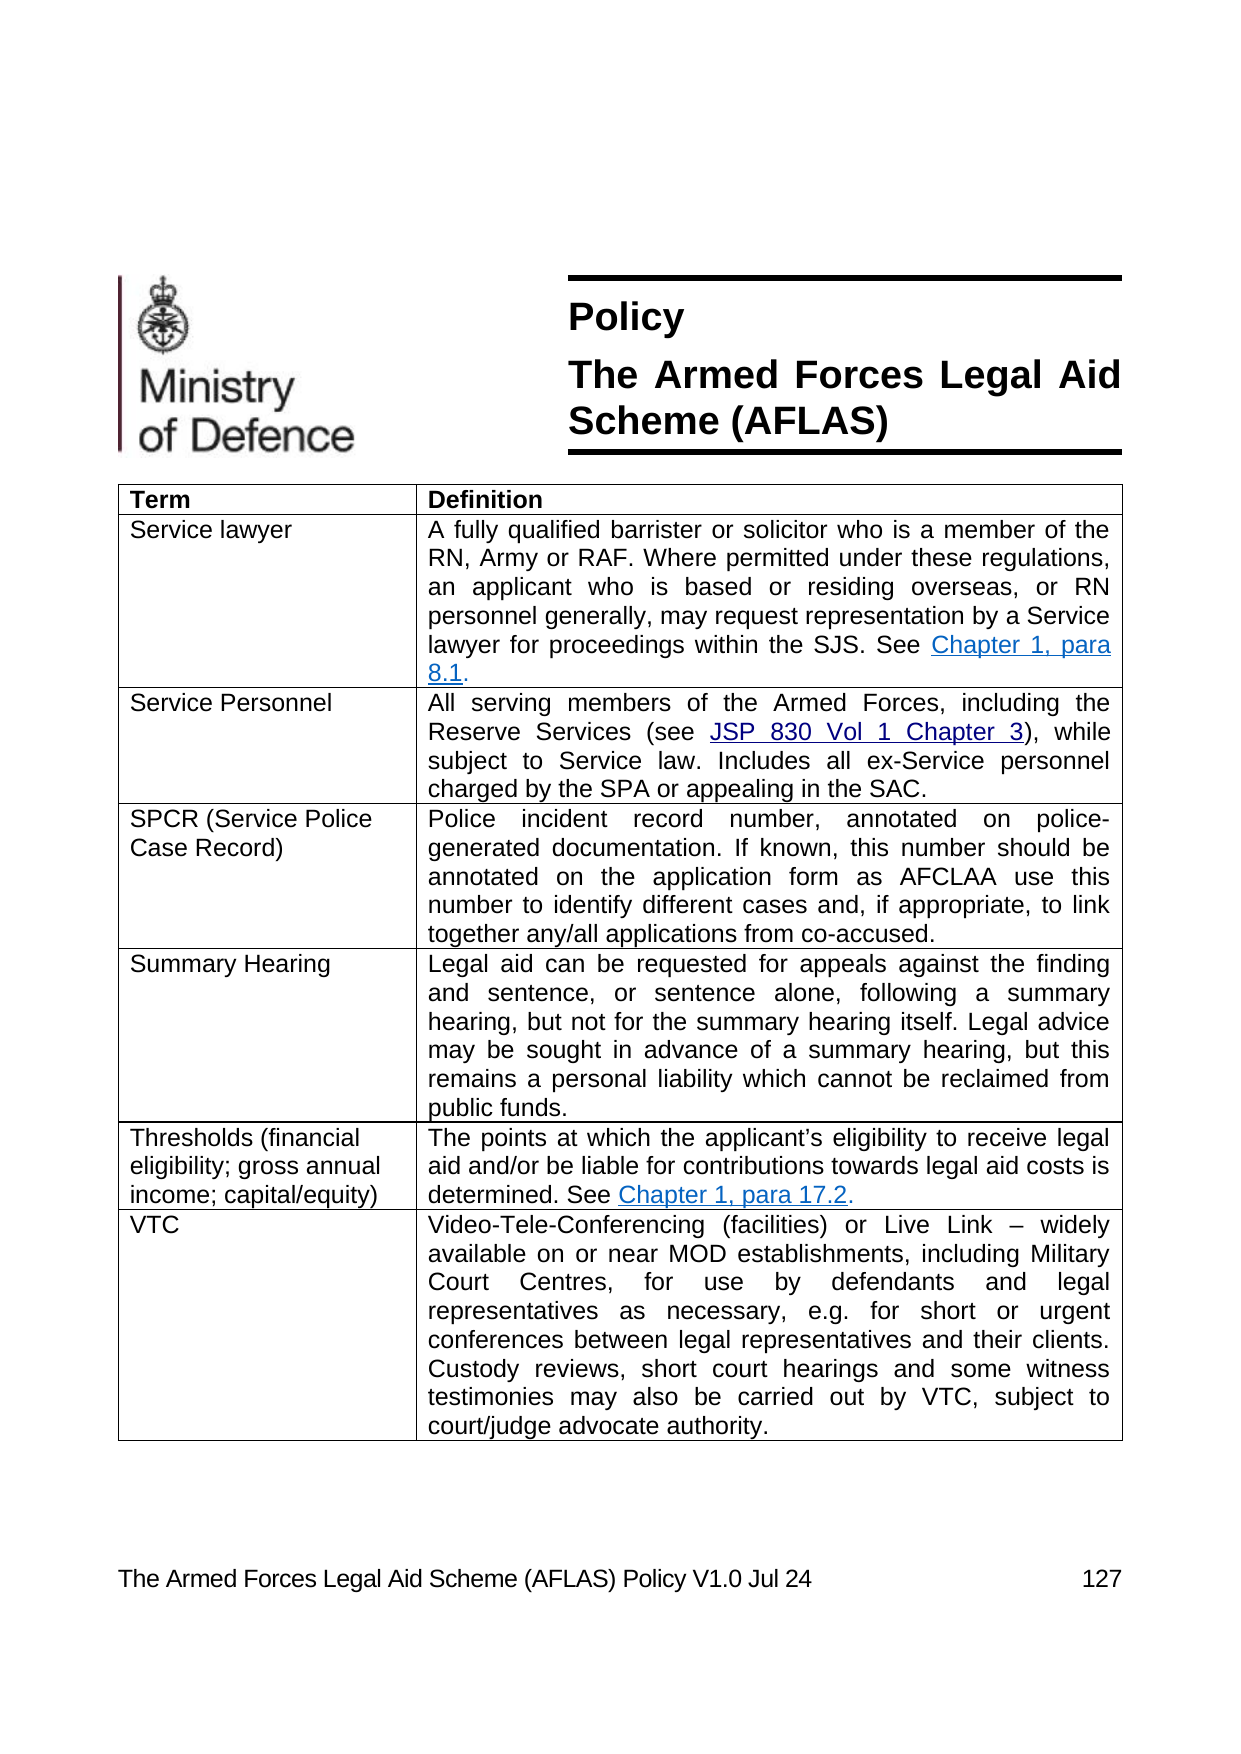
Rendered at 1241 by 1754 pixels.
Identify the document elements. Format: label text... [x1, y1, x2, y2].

table_cell Thresholds (financial eligibility; gross annual income; capital/equity) [119, 1123, 416, 1209]
table_cell Summary Hearing [119, 949, 416, 1121]
table_cell SPCR (Service Police Case Record) [119, 804, 416, 948]
table_cell Service Personnel [119, 688, 416, 803]
table_cell All serving members of the Armed Forces, including the Reserve Services (see JSP 830 Vol 1 Chapter 3), while subject to Service law. Includes all ex-Service personnel charged by the SPA or appealing in the SAC. [417, 688, 1122, 803]
table_cell Police incident record number, annotated on police-generated documentation. If known, this number should be annotated on the application form as AFCLAA use this number to identify different cases and, if appropriate, to link together any/all applications from co-accused. [417, 804, 1122, 948]
table_cell Legal aid can be requested for appeals against the finding and sentence, or sentence alone, following a summary hearing, but not for the summary hearing itself. Legal advice may be sought in advance of a summary hearing, but this remains a personal liability which cannot be reclaimed from public funds. [417, 949, 1122, 1121]
table_cell A fully qualified barrister or solicitor who is a member of the RN, Army or RAF. Where permitted under these regulations, an applicant who is based or residing overseas, or RN personnel generally, may request representation by a Service lawyer for proceedings within the SJS. See Chapter 1, para 8.1. [417, 515, 1122, 687]
table_header Definition [417, 485, 1122, 513]
table_cell The points at which the applicant’s eligibility to receive legal aid and/or be liable for contributions towards legal aid costs is determined. See Chapter 1, para 17.2. [417, 1123, 1122, 1209]
table_header Term [119, 485, 416, 513]
table_cell Video-Tele-Conferencing (facilities) or Live Link – widely available on or near MOD establishments, including Military Court Centres, for use by defendants and legal representatives as necessary, e.g. for short or urgent conferences between legal representatives and their clients. Custody reviews, short court hearings and some witness testimonies may also be carried out by VTC, subject to court/judge advocate authority. [417, 1210, 1122, 1440]
table_cell Service lawyer [119, 515, 416, 687]
table_cell VTC [119, 1210, 416, 1440]
